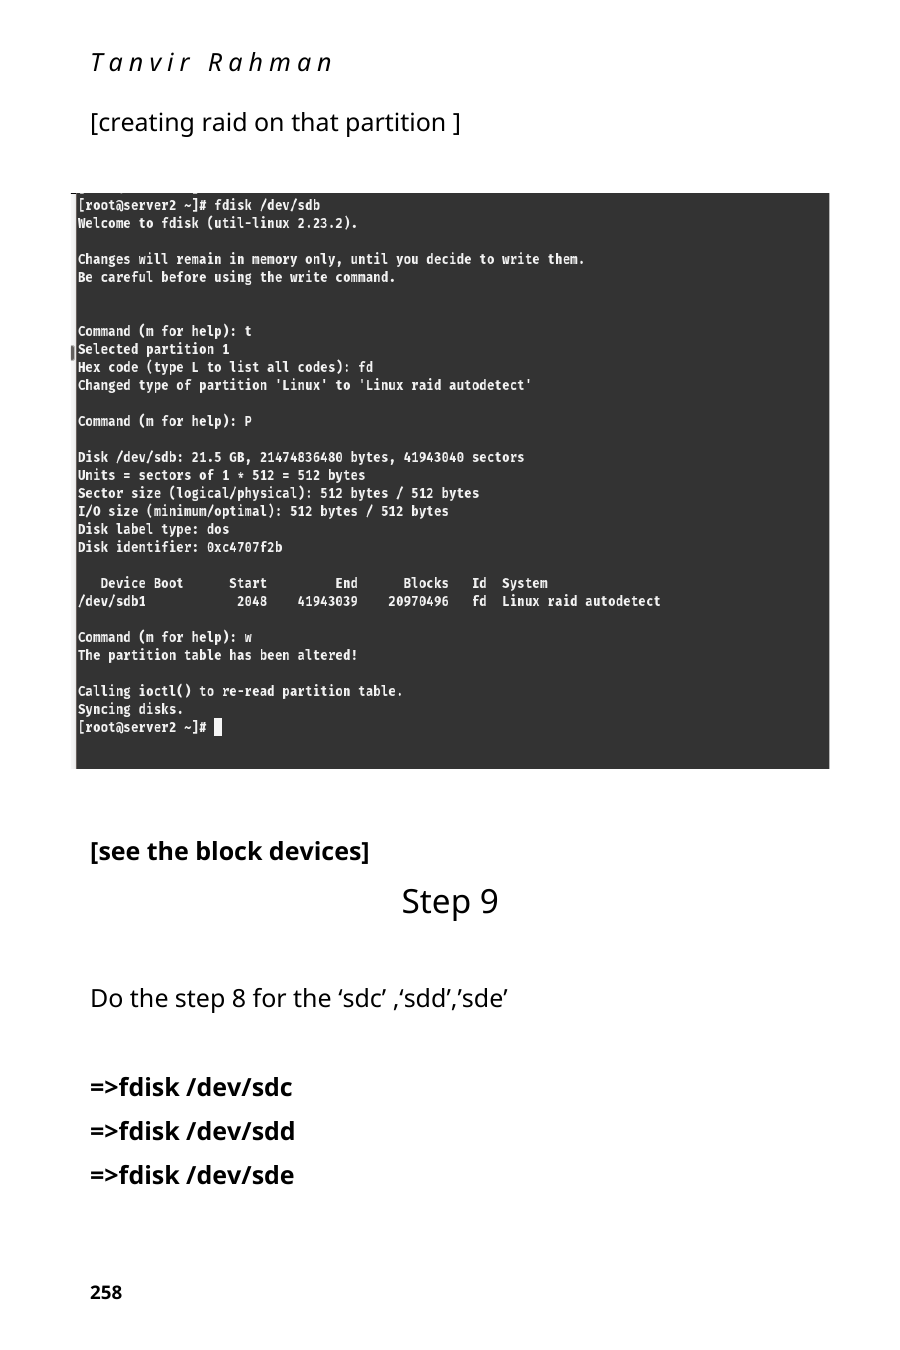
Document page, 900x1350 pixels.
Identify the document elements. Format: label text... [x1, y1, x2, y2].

text [see the block devices] [90, 833, 810, 867]
text Step 9 [90, 877, 810, 923]
text =>fdisk /dev/sdc [90, 1069, 810, 1103]
text =>fdisk /dev/sdd [90, 1113, 810, 1148]
text Do the step 8 for the ‘sdc’ ,‘sdd’,’sde’ [90, 981, 810, 1015]
text =>fdisk /dev/sde [90, 1158, 810, 1192]
text [creating raid on that partition ] [90, 105, 810, 139]
picture [70, 193, 830, 769]
